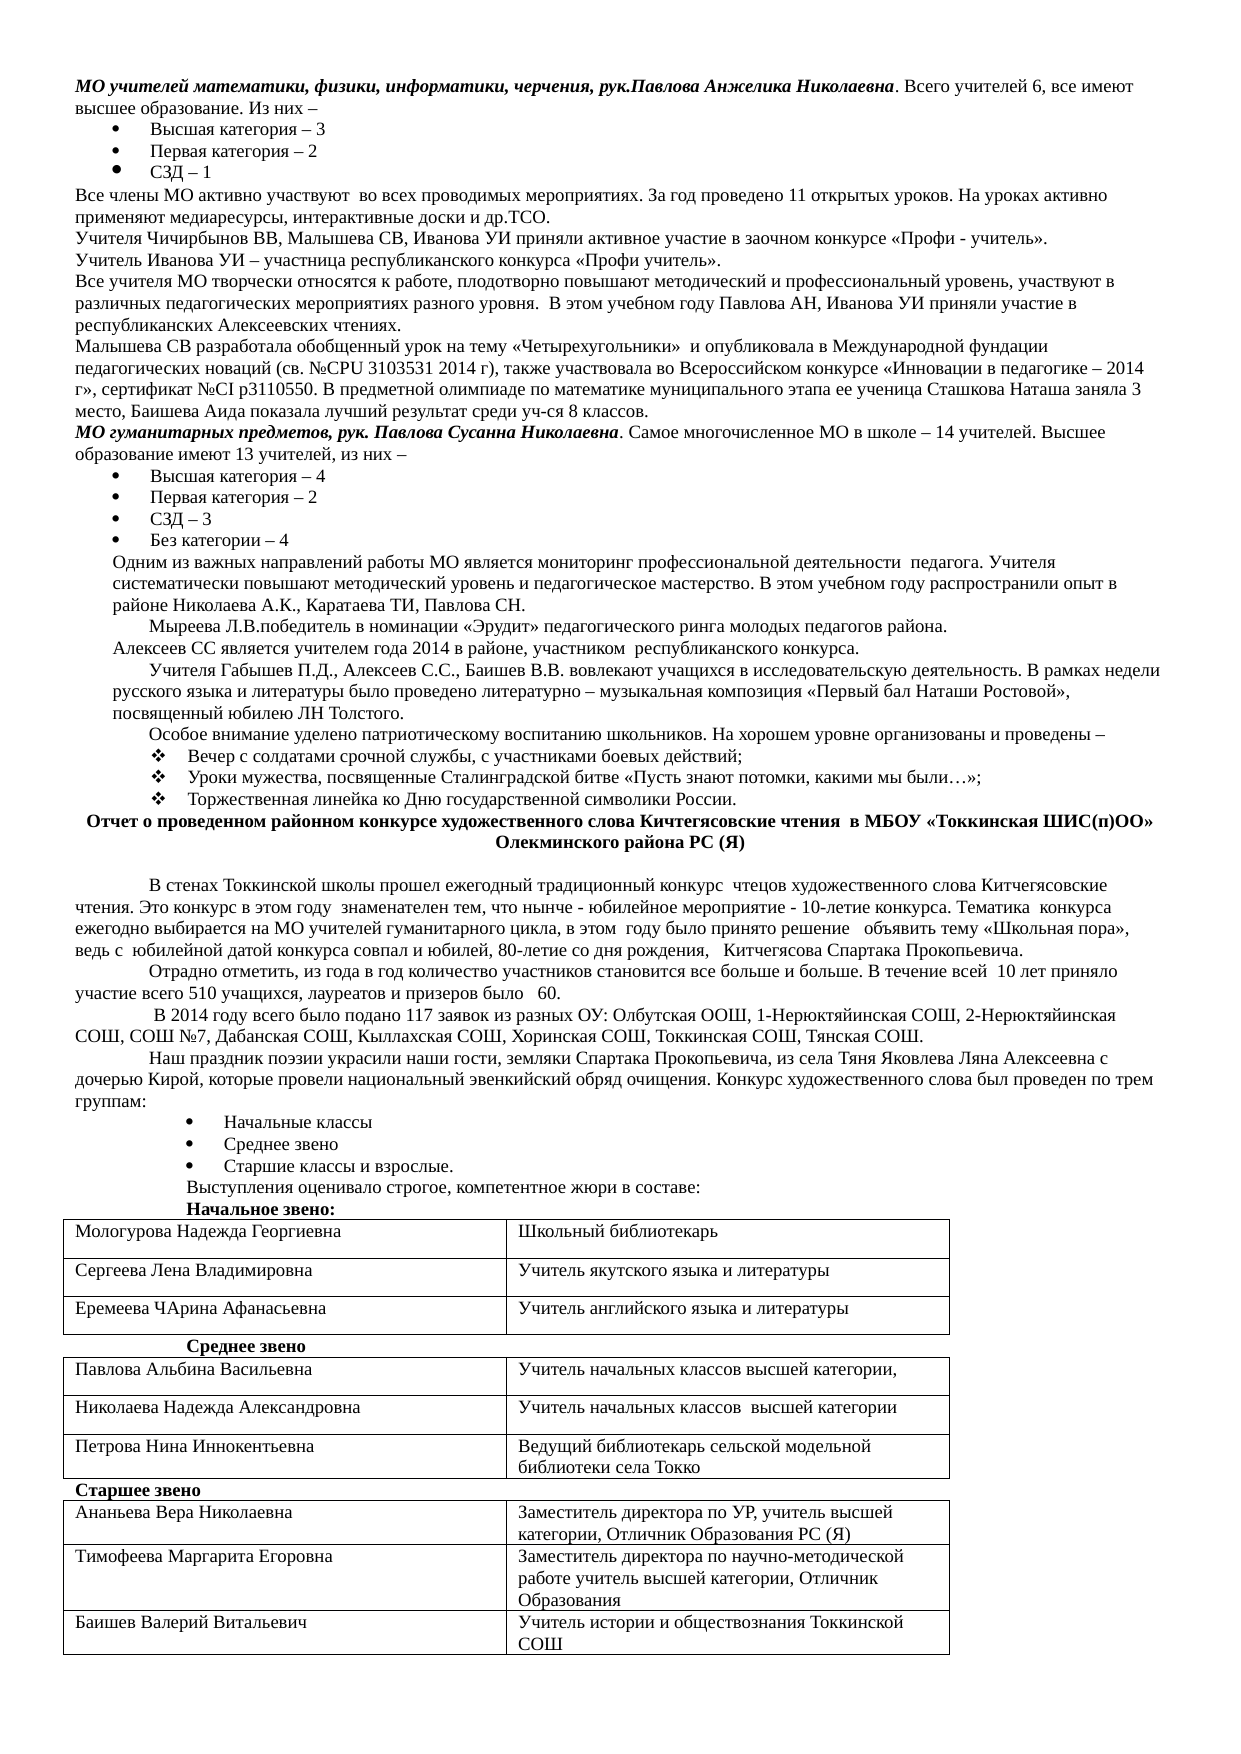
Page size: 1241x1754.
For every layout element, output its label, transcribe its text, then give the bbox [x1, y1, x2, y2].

text Старшее звено [75, 1479, 1165, 1500]
text Все члены МО активно участвуют во всех проводимых мероприятиях. За год проведено 11 открытых уроков. На уроках активно применяют медиаресурсы, интерактивные доски и др.ТСО. [75, 184, 1165, 227]
table_cell Баишев Валерий Витальевич [64, 1611, 506, 1654]
list Старшие классы и взрослые. [186, 1154, 1165, 1176]
text В 2014 году всего было подано 117 заявок из разных ОУ: Олбутская ООШ, 1-Нерюктяйинская СОШ, 2-Нерюктяйинская СОШ, СОШ №7, Дабанская СОШ, Кыллахская СОШ, Хоринская СОШ, Токкинская СОШ, Тянская СОШ. [75, 1003, 1165, 1047]
text Одним из важных направлений работы МО является мониторинг профессиональной деятельности педагога. Учителя систематически повышают методический уровень и педагогическое мастерство. В этом учебном году распространили опыт в районе Николаева А.К., Каратаева ТИ, Павлова СН. [112, 551, 1165, 615]
table_cell Заместитель директора по научно-методической работе учитель высшей категории, Отличник Образования [507, 1545, 949, 1610]
table_cell Николаева Надежда Александровна [64, 1396, 506, 1433]
list Без категории – 4 [112, 529, 1165, 551]
table_header Школьный библиотекарь [507, 1220, 949, 1257]
text Учителя Габышев П.Д., Алексеев С.С., Баишев В.В. вовлекают учащихся в исследовательскую деятельность. В рамках недели русского языка и литературы было проведено литературно – музыкальная композиция «Первый бал Наташи Ростовой», посвященный юбилею ЛН Толстого. [112, 658, 1165, 723]
table_header Мологурова Надежда Георгиевна [64, 1220, 506, 1257]
text Учителя Чичирбынов ВВ, Малышева СВ, Иванова УИ приняли активное участие в заочном конкурсе «Профи - учитель». [75, 227, 1165, 249]
list Первая категория – 2 [112, 140, 1165, 161]
table_cell Еремеева ЧАрина Афанасьевна [64, 1297, 506, 1334]
text Все учителя МО творчески относятся к работе, плодотворно повышают методический и профессиональный уровень, участвуют в различных педагогических мероприятиях разного уровня. В этом учебном году Павлова АН, Иванова УИ приняли участие в республиканских Алексеевских чтениях. [75, 270, 1165, 335]
table_header Заместитель директора по УР, учитель высшей категории, Отличник Образования РС (Я) [507, 1501, 949, 1544]
text МО гуманитарных предметов, рук. Павлова Сусанна Николаевна. Самое многочисленное МО в школе – 14 учителей. Высшее образование имеют 13 учителей, из них – [75, 421, 1165, 464]
list Вечер с солдатами срочной службы, с участниками боевых действий; [150, 745, 1165, 766]
list Высшая категория – 4 [112, 464, 1165, 486]
table_cell Тимофеева Маргарита Егоровна [64, 1545, 506, 1610]
table_header Ананьева Вера Николаевна [64, 1501, 506, 1544]
text Наш праздник поэзии украсили наши гости, земляки Спартака Прокопьевича, из села Тяня Яковлева Ляна Алексеевна с дочерью Кирой, которые провели национальный эвенкийский обряд очищения. Конкурс художественного слова был проведен по трем группам: [75, 1047, 1165, 1111]
text Начальное звено: [186, 1198, 1165, 1219]
text МО учителей математики, физики, информатики, черчения, рук.Павлова Анжелика Николаевна. Всего учителей 6, все имеют высшее образование. Из них – [75, 75, 1165, 118]
table_cell Учитель английского языка и литературы [507, 1297, 949, 1334]
text Учитель Иванова УИ – участница республиканского конкурса «Профи учитель». [75, 249, 1165, 270]
list Торжественная линейка ко Дню государственной символики России. [150, 788, 1165, 809]
list СЗД – 3 [112, 508, 1165, 529]
table_header Учитель начальных классов высшей категории, [507, 1358, 949, 1395]
text Особое внимание уделено патриотическому воспитанию школьников. На хорошем уровне организованы и проведены – [112, 723, 1165, 745]
text Малышева СВ разработала обобщенный урок на тему «Четырехугольники» и опубликовала в Международной фундации педагогических новаций (св. №СРU 3103531 2014 г), также участвовала во Всероссийском конкурсе «Инновации в педагогике – 2014 г», сертификат №СI р3110550. В предметной олимпиаде по математике муниципального этапа ее ученица Сташкова Наташа заняла 3 место, Баишева Аида показала лучший результат среди уч-ся 8 классов. [75, 335, 1165, 421]
text Выступления оценивало строгое, компетентное жюри в составе: [186, 1176, 1165, 1198]
table_cell Учитель истории и обществознания Токкинской СОШ [507, 1611, 949, 1654]
table_cell Учитель начальных классов высшей категории [507, 1396, 949, 1433]
text Алексеев СС является учителем года 2014 в районе, участником республиканского конкурса. [112, 637, 1165, 658]
list Среднее звено [186, 1133, 1165, 1154]
list Высшая категория – 3 [112, 118, 1165, 140]
text Мыреева Л.В.победитель в номинации «Эрудит» педагогического ринга молодых педагогов района. [112, 615, 1165, 637]
list СЗД – 1 [112, 161, 1165, 184]
list Начальные классы [186, 1111, 1165, 1133]
text Отчет о проведенном районном конкурсе художественного слова Кичтегясовские чтения в МБОУ «Токкинская ШИС(п)ОО» Олекминского района РС (Я) [75, 809, 1165, 853]
table_cell Учитель якутского языка и литературы [507, 1259, 949, 1296]
text В стенах Токкинской школы прошел ежегодный традиционный конкурс чтецов художественного слова Китчегясовские чтения. Это конкурс в этом году знаменателен тем, что нынче - юбилейное мероприятие - 10-летие конкурса. Тематика конкурса ежегодно выбирается на МО учителей гуманитарного цикла, в этом году было принято решение объявить тему «Школьная пора», ведь с юбилейной датой конкурса совпал и юбилей, 80-летие со дня рождения, Китчегясова Спартака Прокопьевича. [75, 874, 1165, 960]
table_cell Петрова Нина Иннокентьевна [64, 1435, 506, 1478]
list Уроки мужества, посвященные Сталинградской битве «Пусть знают потомки, какими мы были…»; [150, 766, 1165, 788]
table_cell Ведущий библиотекарь сельской модельной библиотеки села Токко [507, 1435, 949, 1478]
text Отрадно отметить, из года в год количество участников становится все больше и больше. В течение всей 10 лет приняло участие всего 510 учащихся, лауреатов и призеров было 60. [75, 960, 1165, 1003]
text Среднее звено [186, 1335, 1165, 1357]
list Первая категория – 2 [112, 486, 1165, 508]
table_header Павлова Альбина Васильевна [64, 1358, 506, 1395]
table_cell Сергеева Лена Владимировна [64, 1259, 506, 1296]
